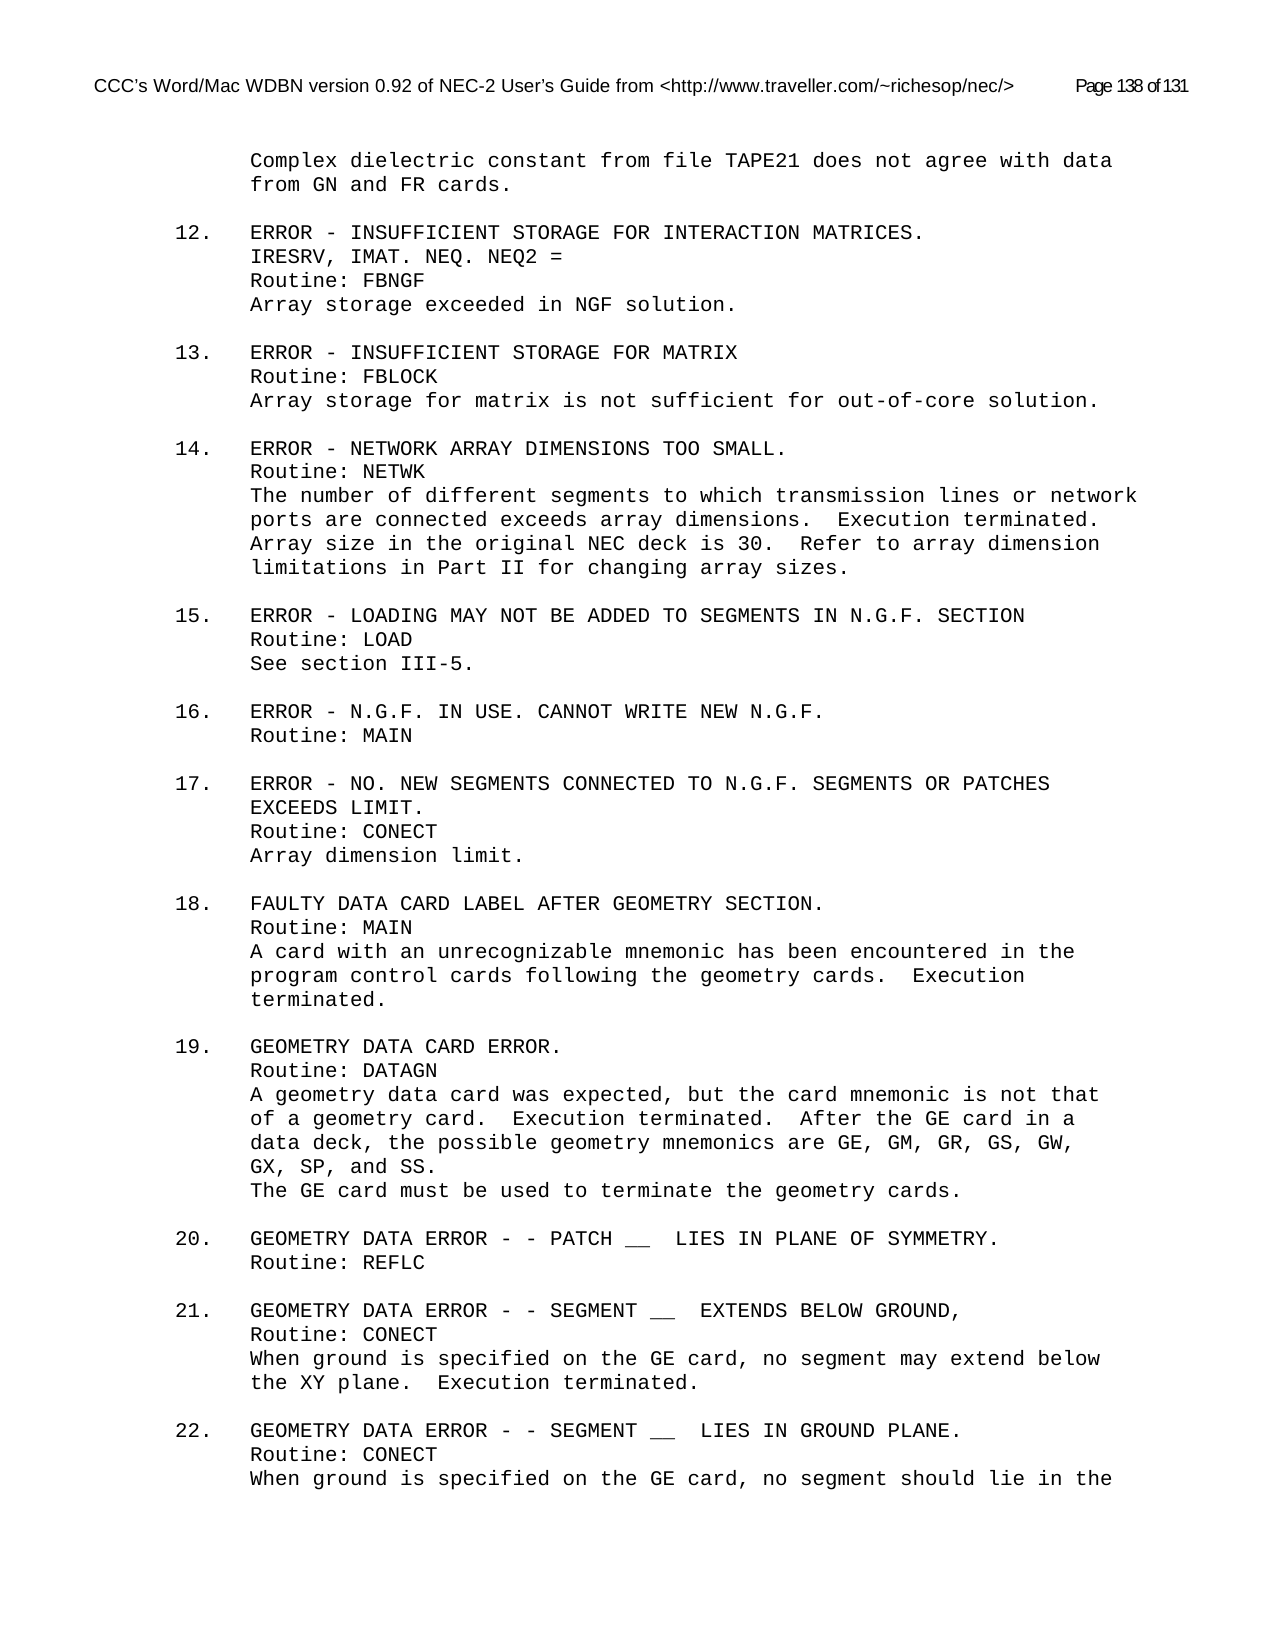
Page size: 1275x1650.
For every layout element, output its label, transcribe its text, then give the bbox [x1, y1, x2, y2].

text Routine: CONECT [150, 1324, 1181, 1348]
text limitations in Part II for changing array sizes. [150, 557, 1181, 581]
text Array dimension limit. [150, 845, 1181, 869]
text When ground is specified on the GE card, no segment should lie in the [150, 1468, 1181, 1492]
text 14. ERROR - NETWORK ARRAY DIMENSIONS TOO SMALL. [150, 437, 1181, 461]
text 15. ERROR - LOADING MAY NOT BE ADDED TO SEGMENTS IN N.G.F. SECTION [150, 605, 1181, 629]
text Routine: MAIN [150, 725, 1181, 749]
text Routine: REFLC [150, 1252, 1181, 1276]
text from GN and FR cards. [150, 174, 1181, 198]
text Array size in the original NEC deck is 30. Refer to array dimension [150, 533, 1181, 557]
text EXCEEDS LIMIT. [150, 797, 1181, 821]
text 17. ERROR - NO. NEW SEGMENTS CONNECTED TO N.G.F. SEGMENTS OR PATCHES [150, 773, 1181, 797]
text Routine: DATAGN [150, 1060, 1181, 1084]
text A card with an unrecognizable mnemonic has been encountered in the [150, 941, 1181, 964]
text When ground is specified on the GE card, no segment may extend below [150, 1348, 1181, 1372]
text 16. ERROR - N.G.F. IN USE. CANNOT WRITE NEW N.G.F. [150, 701, 1181, 725]
text of a geometry card. Execution terminated. After the GE card in a [150, 1108, 1181, 1132]
text the XY plane. Execution terminated. [150, 1372, 1181, 1396]
text program control cards following the geometry cards. Execution [150, 964, 1181, 988]
text 22. GEOMETRY DATA ERROR - - SEGMENT __ LIES IN GROUND PLANE. [150, 1420, 1181, 1444]
text 21. GEOMETRY DATA ERROR - - SEGMENT __ EXTENDS BELOW GROUND, [150, 1300, 1181, 1324]
text Routine: FBNGF [150, 270, 1181, 294]
text Routine: NETWK [150, 461, 1181, 485]
text Routine: CONECT [150, 1444, 1181, 1468]
text data deck, the possible geometry mnemonics are GE, GM, GR, GS, GW, [150, 1132, 1181, 1156]
text terminated. [150, 988, 1181, 1012]
text Array storage for matrix is not sufficient for out-of-core solution. [150, 389, 1181, 413]
text 19. GEOMETRY DATA CARD ERROR. [150, 1036, 1181, 1060]
text 18. FAULTY DATA CARD LABEL AFTER GEOMETRY SECTION. [150, 893, 1181, 917]
text See section III-5. [150, 653, 1181, 677]
text The number of different segments to which transmission lines or network [150, 485, 1181, 509]
text Array storage exceeded in NGF solution. [150, 294, 1181, 318]
text Routine: FBLOCK [150, 366, 1181, 389]
text A geometry data card was expected, but the card mnemonic is not that [150, 1084, 1181, 1108]
text The GE card must be used to terminate the geometry cards. [150, 1180, 1181, 1204]
text 20. GEOMETRY DATA ERROR - - PATCH __ LIES IN PLANE OF SYMMETRY. [150, 1228, 1181, 1252]
text Routine: CONECT [150, 821, 1181, 845]
text ports are connected exceeds array dimensions. Execution terminated. [150, 509, 1181, 533]
text IRESRV, IMAT. NEQ. NEQ2 = [150, 246, 1181, 270]
text 13. ERROR - INSUFFICIENT STORAGE FOR MATRIX [150, 342, 1181, 366]
text Routine: LOAD [150, 629, 1181, 653]
text Routine: MAIN [150, 917, 1181, 941]
text Complex dielectric constant from file TAPE21 does not agree with data [150, 150, 1181, 174]
text GX, SP, and SS. [150, 1156, 1181, 1180]
text 12. ERROR - INSUFFICIENT STORAGE FOR INTERACTION MATRICES. [150, 222, 1181, 246]
